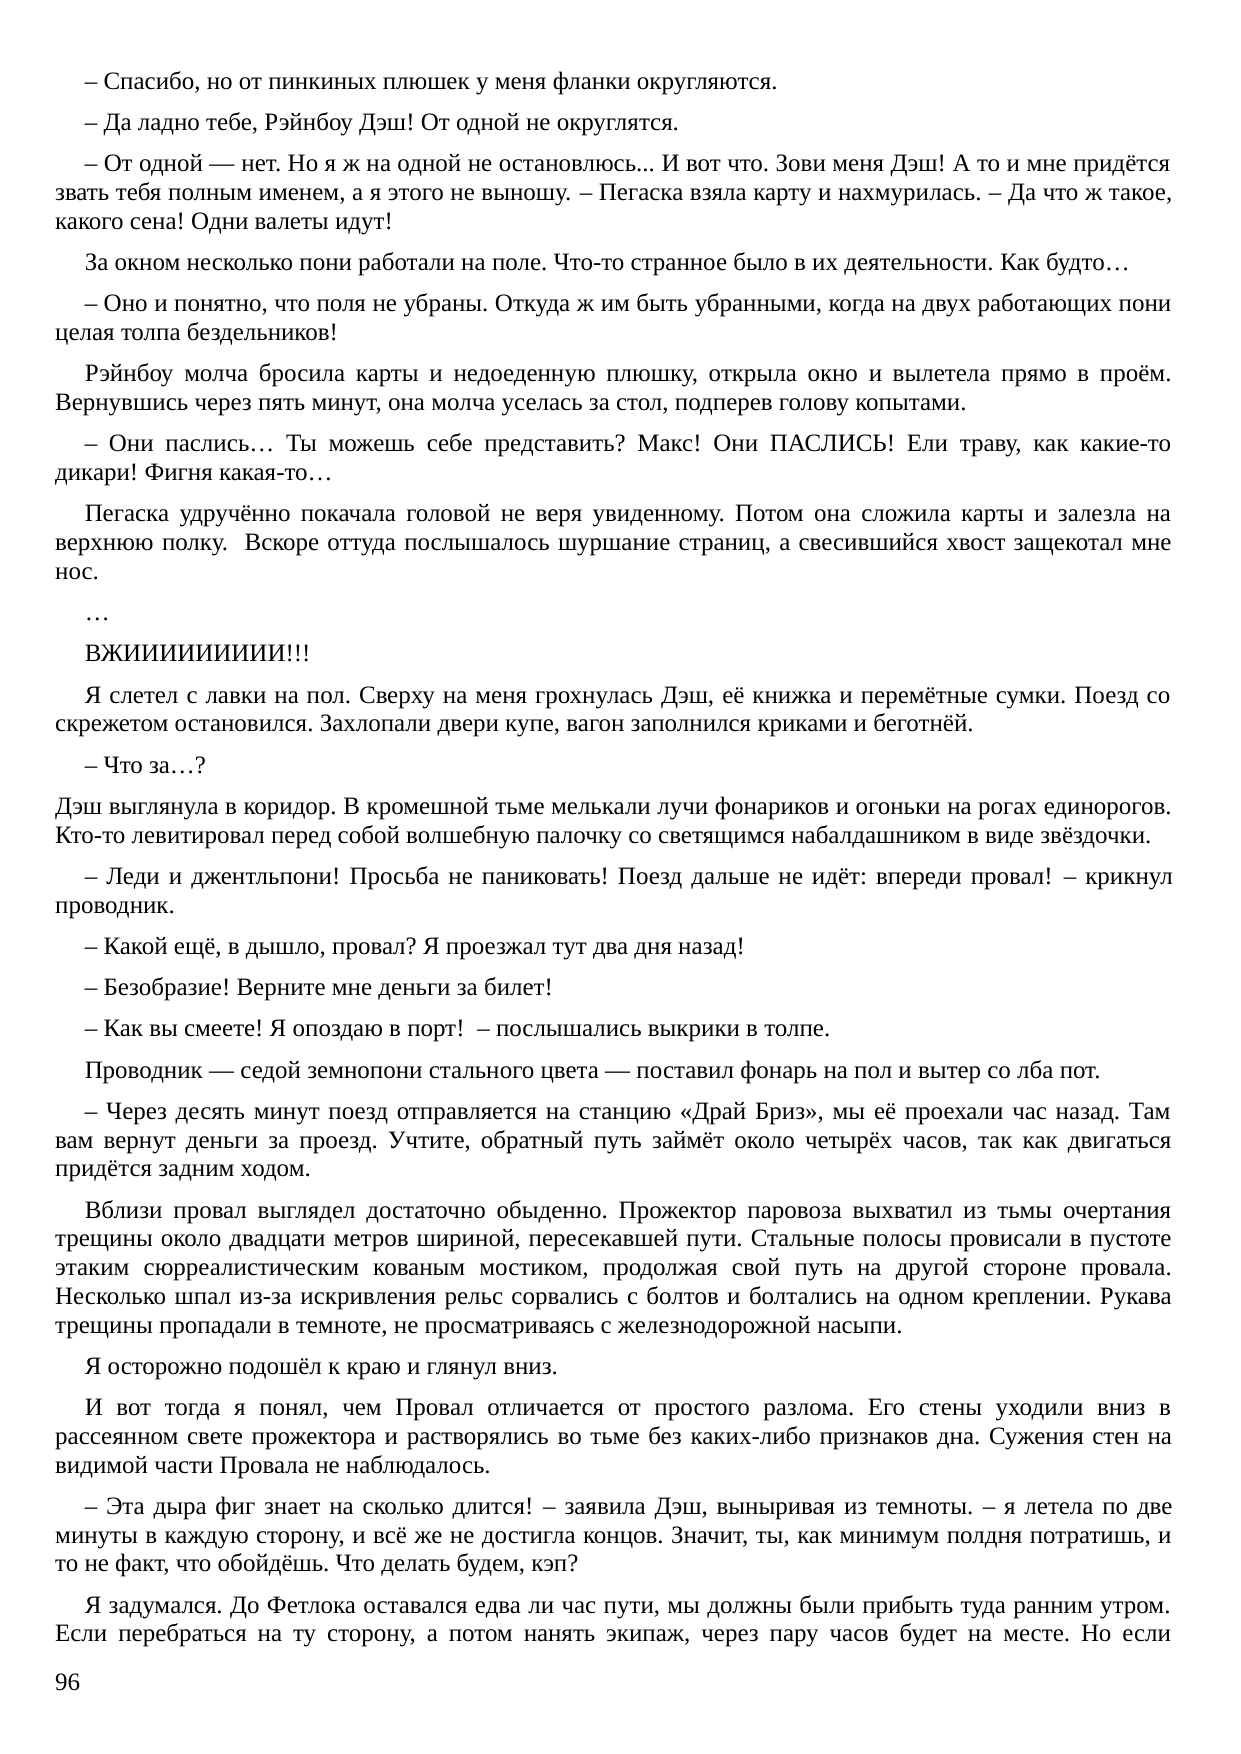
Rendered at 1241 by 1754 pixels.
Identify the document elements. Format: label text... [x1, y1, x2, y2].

text … [55, 597, 1173, 626]
text – Да ладно тебе, Рэйнбоу Дэш! От одной не округлятся. [55, 107, 1173, 136]
text – Что за…? [55, 750, 1173, 778]
text Рэйнбоу молча бросила карты и недоеденную плюшку, открыла окно и вылетела прямо в проём. Вернувшись через пять минут, она молча уселась за стол, подперев голову копытами. [55, 358, 1173, 416]
text За окном несколько пони работали на поле. Что-то странное было в их деятельности. Как будто… [55, 247, 1173, 276]
text И вот тогда я понял, чем Провал отличается от простого разлома. Его стены уходили вниз в рассеянном свете прожектора и растворялись во тьме без каких-либо признаков дна. Сужения стен на видимой части Провала не наблюдалось. [55, 1392, 1173, 1478]
text – Через десять минут поезд отправляется на станцию «Драй Бриз», мы её проехали час назад. Там вам вернут деньги за проезд. Учтите, обратный путь займёт около четырёх часов, так как двигаться придётся задним ходом. [55, 1096, 1173, 1182]
text – Какой ещё, в дышло, провал? Я проезжал тут два дня назад! [55, 931, 1173, 960]
text – Леди и джентльпони! Просьба не паниковать! Поезд дальше не идёт: впереди провал! – крикнул проводник. [55, 861, 1173, 918]
text – Оно и понятно, что поля не убраны. Откуда ж им быть убранными, когда на двух работающих пони целая толпа бездельников! [55, 288, 1173, 346]
text ВЖИИИИИИИИИ!!! [55, 638, 1173, 667]
text – Эта дыра фиг знает на сколько длится! – заявила Дэш, выныривая из темноты. – я летела по две минуты в каждую сторону, и всё же не достигла концов. Значит, ты, как минимум полдня потратишь, и то не факт, что обойдёшь. Что делать будем, кэп? [55, 1491, 1173, 1577]
text Я задумался. До Фетлока оставался едва ли час пути, мы должны были прибыть туда ранним утром. Если перебраться на ту сторону, а потом нанять экипаж, через пару часов будет на месте. Но если [55, 1590, 1173, 1647]
text Я осторожно подошёл к краю и глянул вниз. [55, 1351, 1173, 1380]
text Пегаска удручённо покачала головой не веря увиденному. Потом она сложила карты и залезла на верхнюю полку. Вскоре оттуда послышалось шуршание страниц, а свесившийся хвост защекотал мне нос. [55, 498, 1173, 585]
text Проводник — седой земнопони стального цвета — поставил фонарь на пол и вытер со лба пот. [55, 1055, 1173, 1083]
text Вблизи провал выглядел достаточно обыденно. Прожектор паровоза выхватил из тьмы очертания трещины около двадцати метров шириной, пересекавшей пути. Стальные полосы провисали в пустоте этаким сюрреалистическим кованым мостиком, продолжая свой путь на другой стороне провала. Несколько шпал из-за искривления рельс сорвались с болтов и болтались на одном креплении. Рукава трещины пропадали в темноте, не просматриваясь с железнодорожной насыпи. [55, 1195, 1173, 1338]
text Я слетел с лавки на пол. Сверху на меня грохнулась Дэш, её книжка и перемётные сумки. Поезд со скрежетом остановился. Захлопали двери купе, вагон заполнился криками и беготнёй. [55, 680, 1173, 737]
text – Безобразие! Верните мне деньги за билет! [55, 972, 1173, 1001]
text Дэш выглянула в коридор. В кромешной тьме мелькали лучи фонариков и огоньки на рогах единорогов. Кто-то левитировал перед собой волшебную палочку со светящимся набалдашником в виде звёздочки. [55, 791, 1173, 848]
text – Они паслись… Ты можешь себе представить? Макс! Они ПАСЛИСЬ! Ели траву, как какие-то дикари! Фигня какая-то… [55, 428, 1173, 486]
text – Как вы смеете! Я опоздаю в порт! – послышались выкрики в толпе. [55, 1013, 1173, 1042]
text – От одной — нет. Но я ж на одной не остановлюсь... И вот что. Зови меня Дэш! А то и мне придётся звать тебя полным именем, а я этого не выношу. – Пегаска взяла карту и нахмурилась. – Да что ж такое, какого сена! Одни валеты идут! [55, 148, 1173, 235]
text – Спасибо, но от пинкиных плюшек у меня фланки округляются. [55, 66, 1173, 95]
